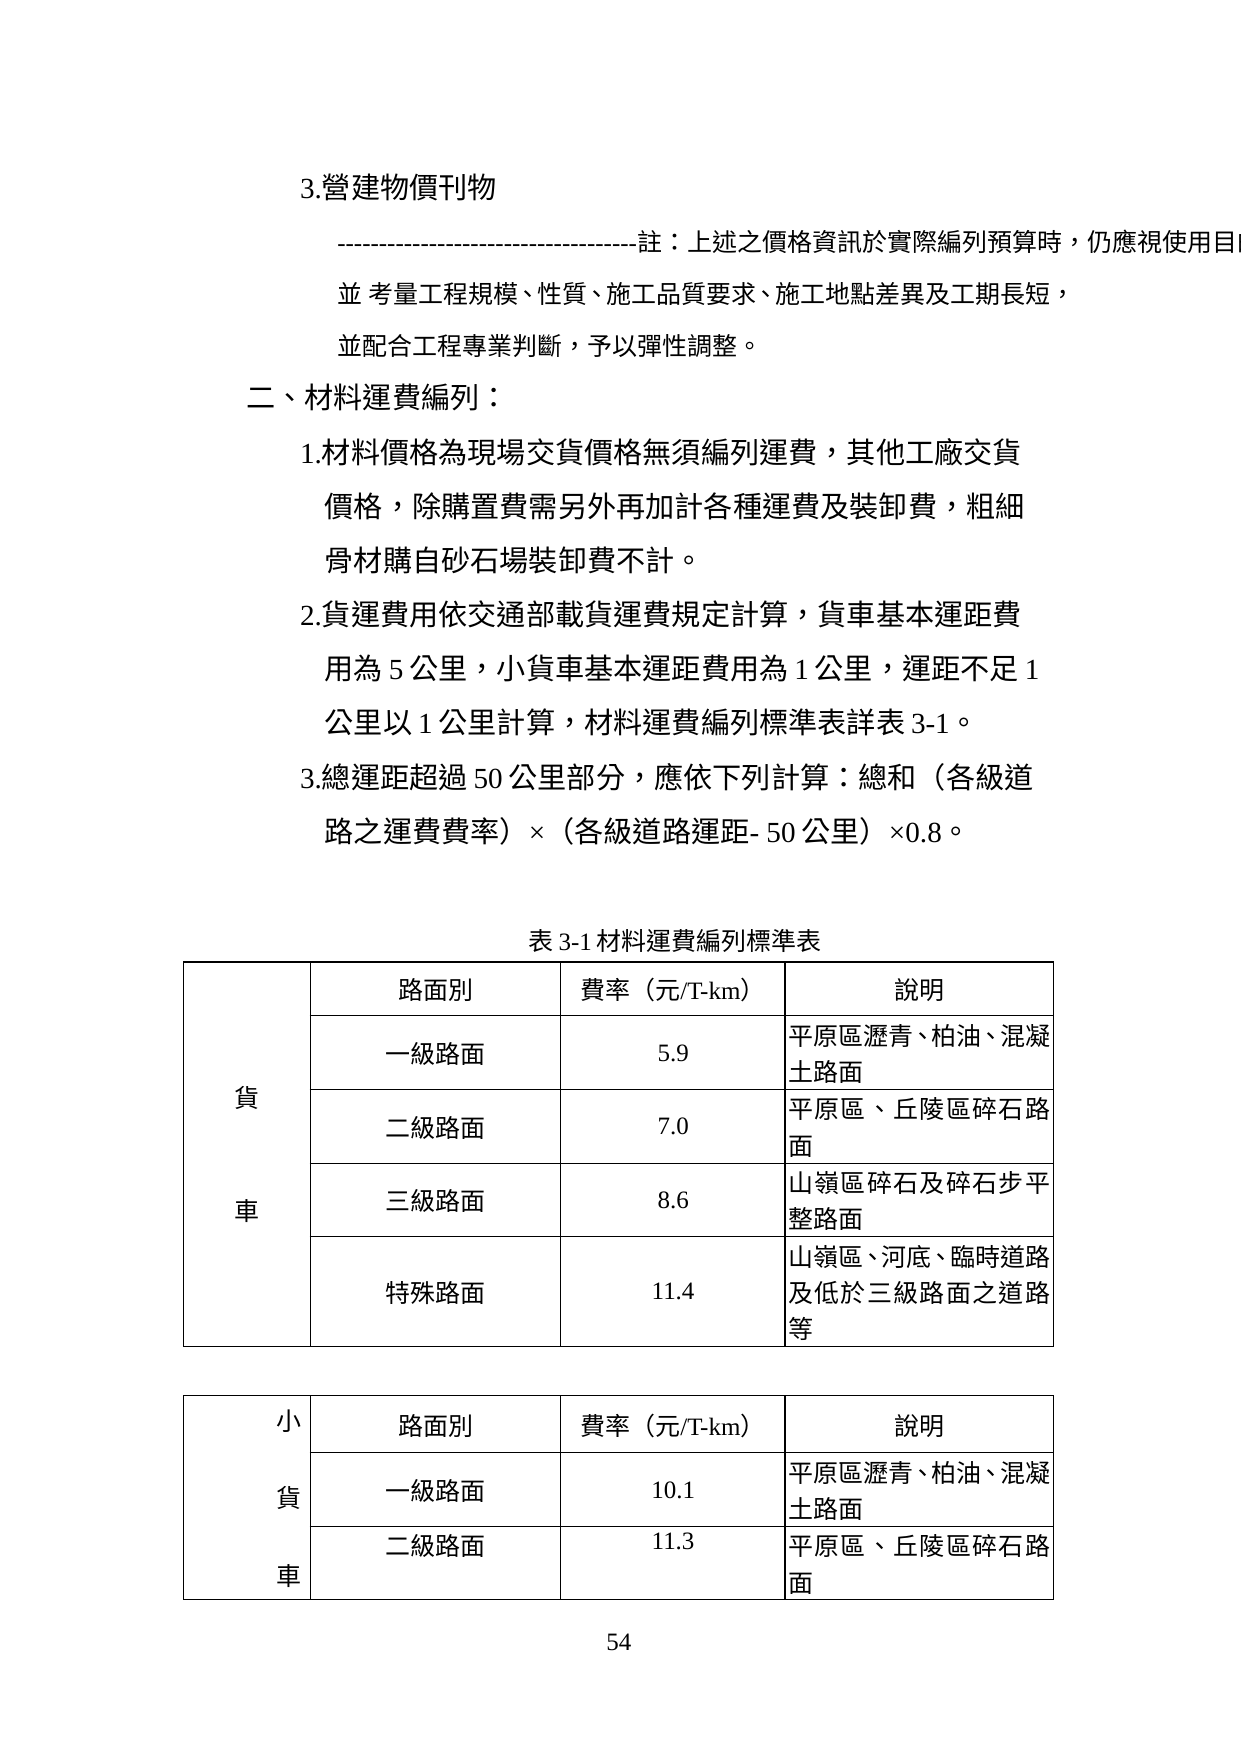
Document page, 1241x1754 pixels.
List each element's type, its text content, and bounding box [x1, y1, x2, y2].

table_cell 7.0 [561, 1090, 784, 1162]
table_header 路面別 [311, 1396, 560, 1452]
table_cell 二級路面 [311, 1527, 560, 1599]
table_cell 平原區、丘陵區碎石路面 [786, 1090, 1053, 1162]
table_header 說明 [786, 963, 1053, 1015]
table_header 費率（元/T-km） [561, 963, 784, 1015]
table_header 貨 車 [184, 963, 310, 1346]
text 2.貨運費用依交通部載貨運費規定計算，貨車基本運距費用為5公里，小貨車基本運距費用為1公里，運距不足1公里以1公里計算，材料運費編列標準表詳表3-1。 [300, 582, 1050, 745]
table_header 費率（元/T-km） [561, 1396, 784, 1452]
table_cell 一級路面 [311, 1016, 560, 1089]
table_cell 11.3 [561, 1527, 784, 1599]
text 3.營建物價刊物 [300, 155, 1050, 209]
table_cell 山嶺區、河底、臨時道路及低於三級路面之道路等 [786, 1237, 1053, 1346]
table_cell 5.9 [561, 1016, 784, 1089]
text 二、材料運費編列： [246, 366, 1050, 420]
table_cell 特殊路面 [311, 1237, 560, 1346]
table_cell 三級路面 [311, 1164, 560, 1236]
table_cell 山嶺區碎石及碎石步平整路面 [786, 1164, 1053, 1236]
table_cell 平原區、丘陵區碎石路面 [786, 1527, 1053, 1599]
table_cell 11.4 [561, 1237, 784, 1346]
table_cell 二級路面 [311, 1090, 560, 1162]
table_cell 平原區瀝青、柏油、混凝土路面 [786, 1453, 1053, 1526]
table_cell 平原區瀝青、柏油、混凝土路面 [786, 1016, 1053, 1089]
text 1.材料價格為現場交貨價格無須編列運費，其他工廠交貨價格，除購置費需另外再加計各種運費及裝卸費，粗細骨材購自砂石場裝卸費不計。 [300, 420, 1050, 582]
table_cell 10.1 [561, 1453, 784, 1526]
text 表3-1材料運費編列標準表 [300, 907, 1050, 961]
table_header 說明 [786, 1396, 1053, 1452]
text 3.總運距超過50公里部分，應依下列計算：總和（各級道路之運費費率）×（各級道路運距- 50公里）×0.8。 [300, 745, 1050, 853]
table_cell 8.6 [561, 1164, 784, 1236]
text 註：上述之價格資訊於實際編列預算時，仍應視使用目的之不同並 考量工程規模、性質、施工品質要求、施工地點差異及工期長短，並配合工程專業判斷，予以彈性調整。 [300, 209, 1050, 366]
table_header 路面別 [311, 963, 560, 1015]
table_cell 一級路面 [311, 1453, 560, 1526]
table_header 小貨車 [184, 1396, 310, 1599]
